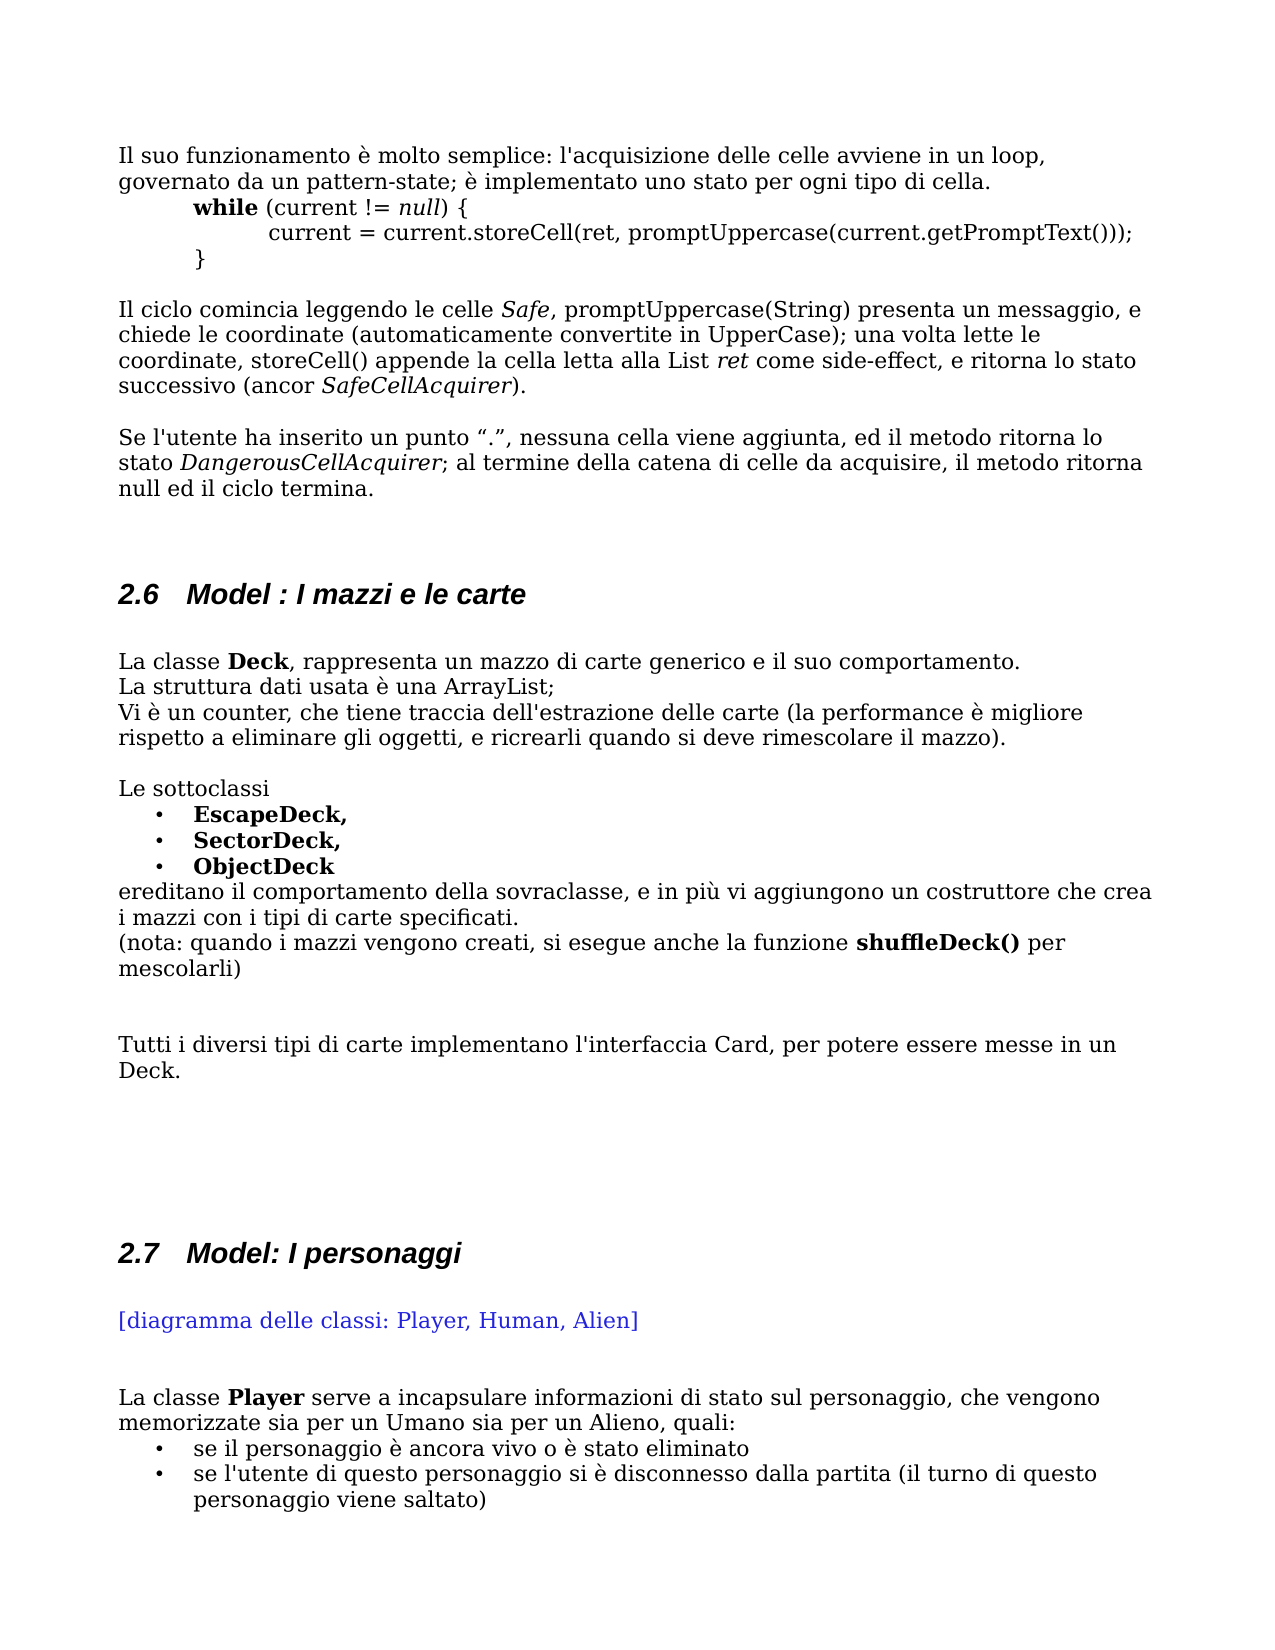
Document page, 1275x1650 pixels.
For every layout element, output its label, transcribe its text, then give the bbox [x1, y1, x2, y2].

text Il suo funzionamento è molto semplice: l'acquisizione delle celle avviene in un loop, governato da un pattern-state; è implementato uno stato per ogni tipo di cella. [118, 144, 1157, 195]
text La classe Player serve a incapsulare informazioni di stato sul personaggio, che vengono memorizzate sia per un Umano sia per un Alieno, quali: [118, 1384, 1157, 1436]
text ereditano il comportamento della sovraclasse, e in più vi aggiungono un costruttore che crea i mazzi con i tipi di carte specificati. [118, 879, 1157, 930]
list se l'utente di questo personaggio si è disconnesso dalla partita (il turno di questo personaggio viene saltato) [156, 1461, 1157, 1512]
text current = current.storeCell(ret, promptUppercase(current.getPromptText())); [118, 220, 1157, 246]
text Vi è un counter, che tiene traccia dell'estrazione delle carte (la performance è migliore rispetto a eliminare gli oggetti, e ricrearli quando si deve rimescolare il mazzo). [118, 700, 1157, 751]
text Tutti i diversi tipi di carte implementano l'interfaccia Card, per potere essere messe in un Deck. [118, 1033, 1157, 1084]
text Le sottoclassi [118, 777, 1157, 802]
list ObjectDeck [156, 853, 1157, 879]
subtitle Model : I mazzi e le carte [118, 577, 1157, 611]
list se il personaggio è ancora vivo o è stato eliminato [156, 1436, 1157, 1461]
text while (current != null) { [118, 195, 1157, 220]
text La struttura dati usata è una ArrayList; [118, 674, 1157, 700]
list SectorDeck, [156, 828, 1157, 853]
text Se l'utente ha inserito un punto “.”, nessuna cella viene aggiunta, ed il metodo ritorna lo stato DangerousCellAcquirer; al termine della catena di celle da acquisire, il metodo ritorna null ed il ciclo termina. [118, 424, 1157, 501]
text La classe Deck, rappresenta un mazzo di carte generico e il suo comportamento. [118, 649, 1157, 674]
text [diagramma delle classi: Player, Human, Alien] [118, 1308, 1157, 1333]
text } [118, 246, 1157, 271]
list EscapeDeck, [156, 802, 1157, 828]
subtitle Model: I personaggi [118, 1236, 1157, 1270]
text Il ciclo comincia leggendo le celle Safe, promptUppercase(String) presenta un messaggio, e chiede le coordinate (automaticamente convertite in UpperCase); una volta lette le coordinate, storeCell() appende la cella letta alla List ret come side-effect, e ritorna lo stato successivo (ancor SafeCellAcquirer). [118, 297, 1157, 399]
text (nota: quando i mazzi vengono creati, si esegue anche la funzione shuffleDeck() per mescolarli) [118, 930, 1157, 982]
